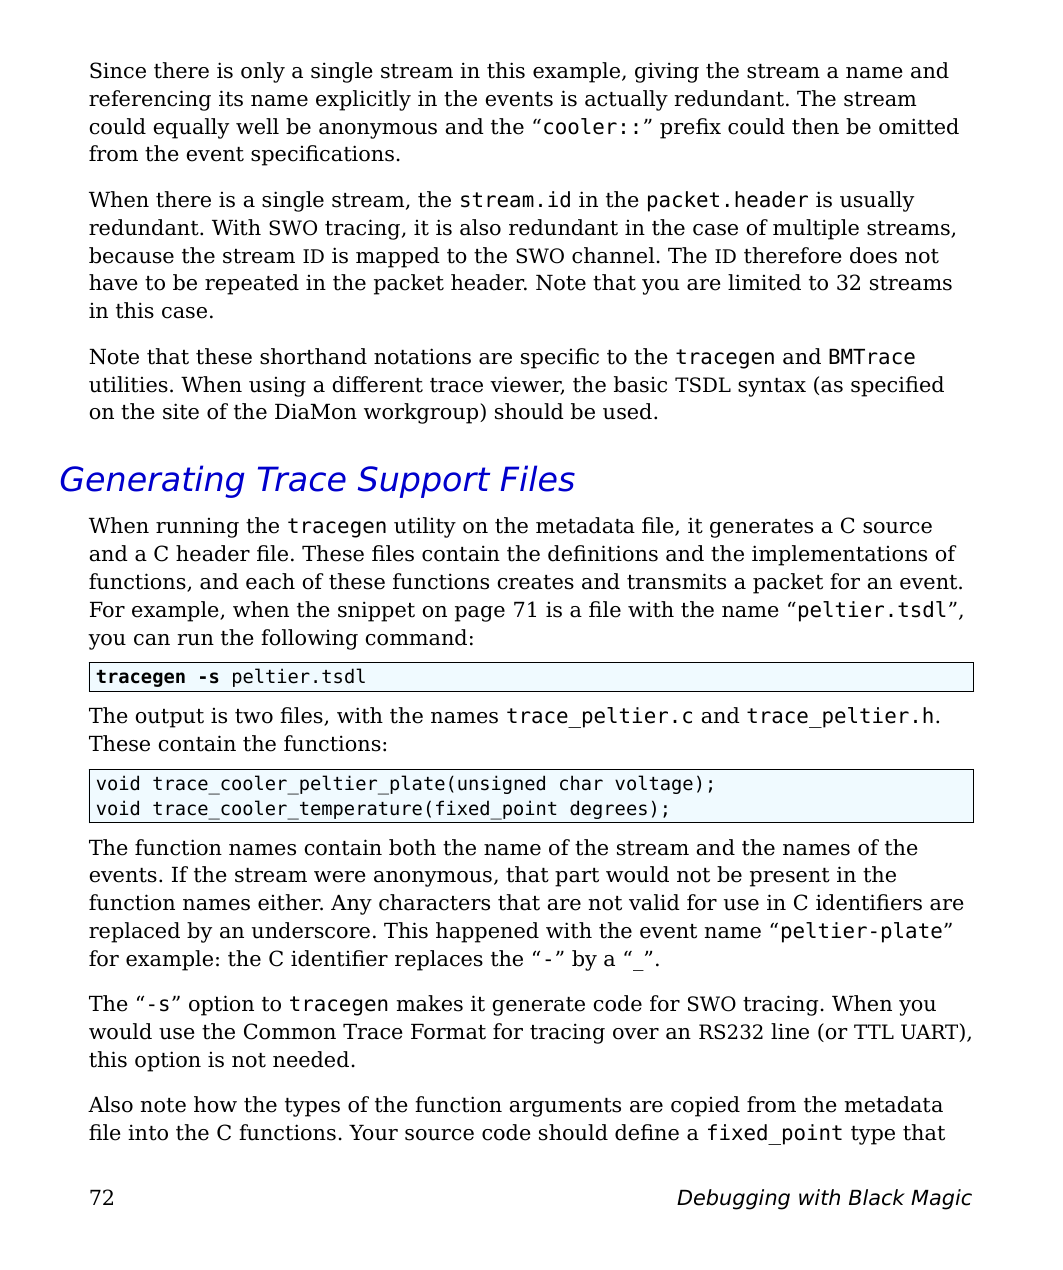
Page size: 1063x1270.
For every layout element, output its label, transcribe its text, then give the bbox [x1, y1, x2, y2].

text Also note how the types of the function arguments are copied from the metadata file into the C functions. Your source code should define a fixed_point type that [88, 1093, 974, 1146]
text When there is a single stream, the stream.id in the packet.header is usually redundant. With SWO tracing, it is also redundant in the case of multiple streams, because the stream ID is mapped to the SWO channel. The ID therefore does not have to be repeated in the packet header. Note that you are limited to 32 streams in this case. [88, 188, 974, 323]
text The “-s” option to tracegen makes it generate code for SWO tracing. When you would use the Common Trace Format for tracing over an RS232 line (or TTL UART), this option is not needed. [88, 992, 974, 1072]
subtitle Generating Trace Support Files [59, 461, 974, 499]
text Since there is only a single stream in this example, giving the stream a name and referencing its name explicitly in the events is actually redundant. The stream could equally well be anonymous and the “cooler::” prefix could then be omitted from the event specifications. [88, 59, 974, 167]
text Note that these shorthand notations are specific to the tracegen and BMTrace utilities. When using a different trace viewer, the basic TSDL syntax (as specified on the site of the DiaMon workgroup) should be used. [88, 345, 974, 425]
text The function names contain both the name of the stream and the names of the events. If the stream were anonymous, that part would not be present in the function names either. Any characters that are not valid for use in C identifiers are replaced by an underscore. This happened with the event name “peltier-plate” for example: the C identifier replaces the “-” by a “_”. [88, 836, 974, 971]
text The output is two files, with the names trace_peltier.c and trace_peltier.h. These contain the functions: [88, 704, 974, 756]
text void trace_cooler_peltier_plate(unsigned char voltage); [90, 770, 973, 794]
text tracegen -s peltier.tsdl [90, 663, 973, 691]
text When running the tracegen utility on the metadata file, it generates a C source and a C header file. These files contain the definitions and the implementations of functions, and each of these functions creates and transmits a packet for an event. For example, when the snippet on page 69 is a file with the name “peltier.tsdl”, you can run the following command: [88, 514, 974, 650]
text void trace_cooler_temperature(fixed_point degrees); [90, 794, 973, 822]
